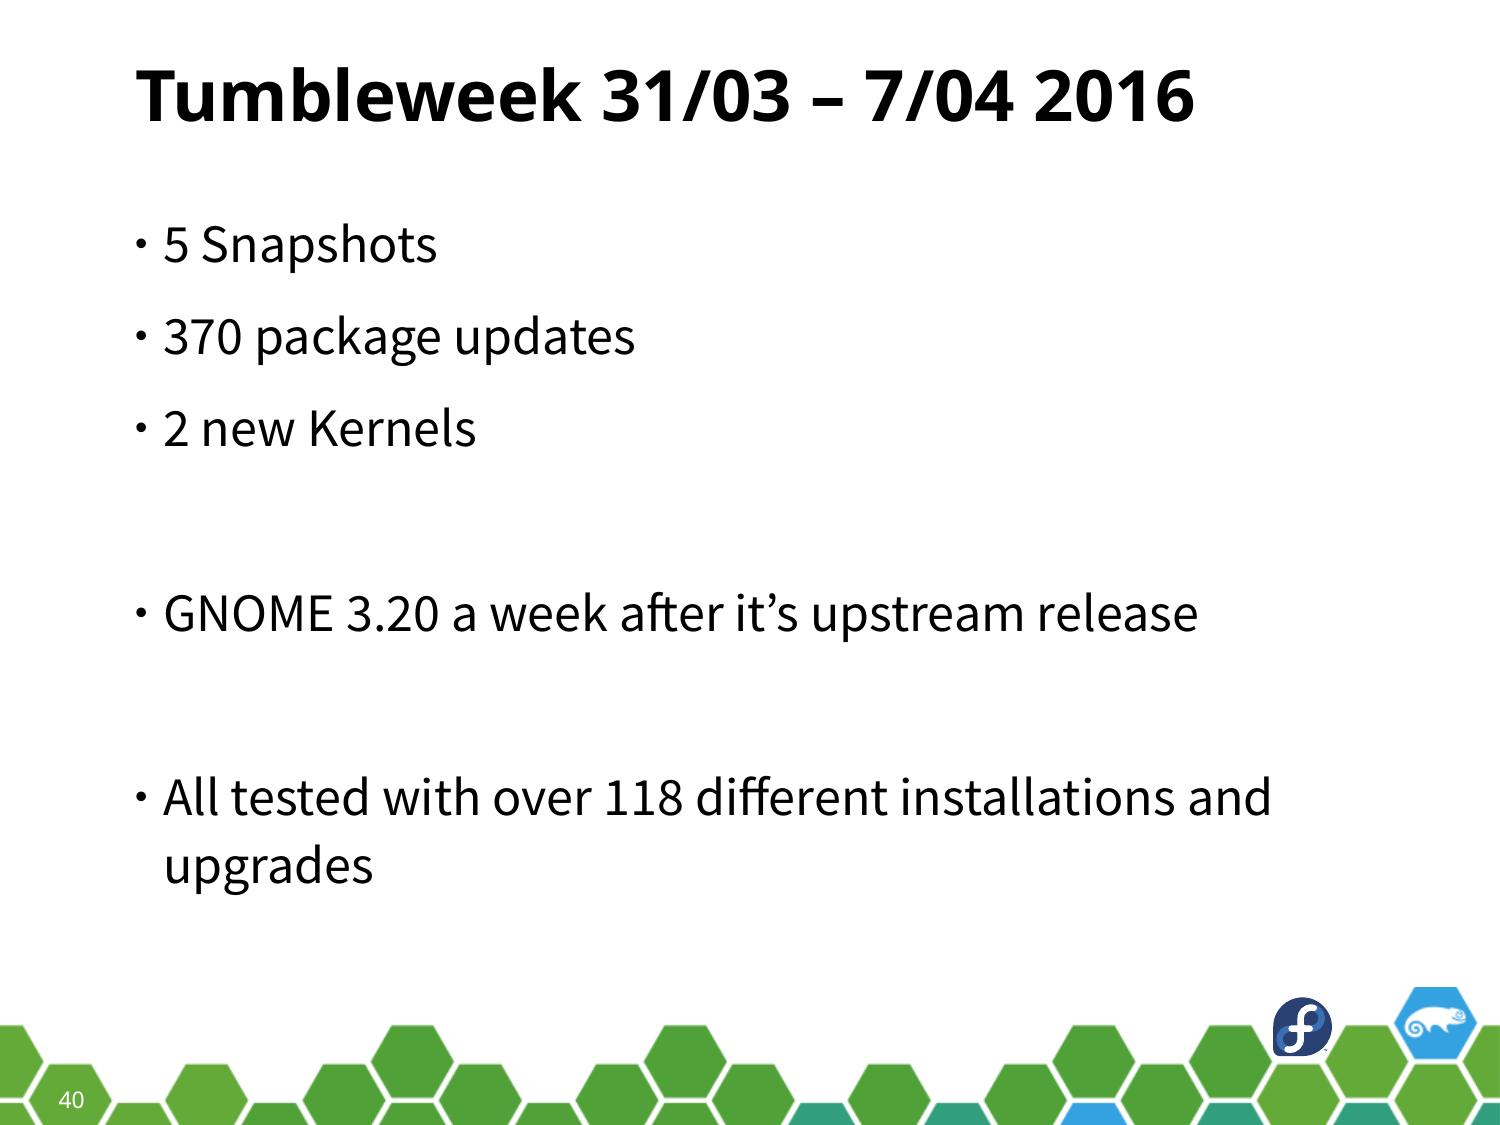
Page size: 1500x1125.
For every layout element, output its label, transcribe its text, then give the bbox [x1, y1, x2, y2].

list 5 Snapshots 370 package updates 2 new Kernels GNOME 3.20 a week after it’s upstream release All tested with over 118 different installations and upgrades [135, 208, 1372, 862]
title Tumbleweek 31/03 – 7/04 2016 [135, 12, 1372, 175]
picture [0, 987, 1500, 1125]
